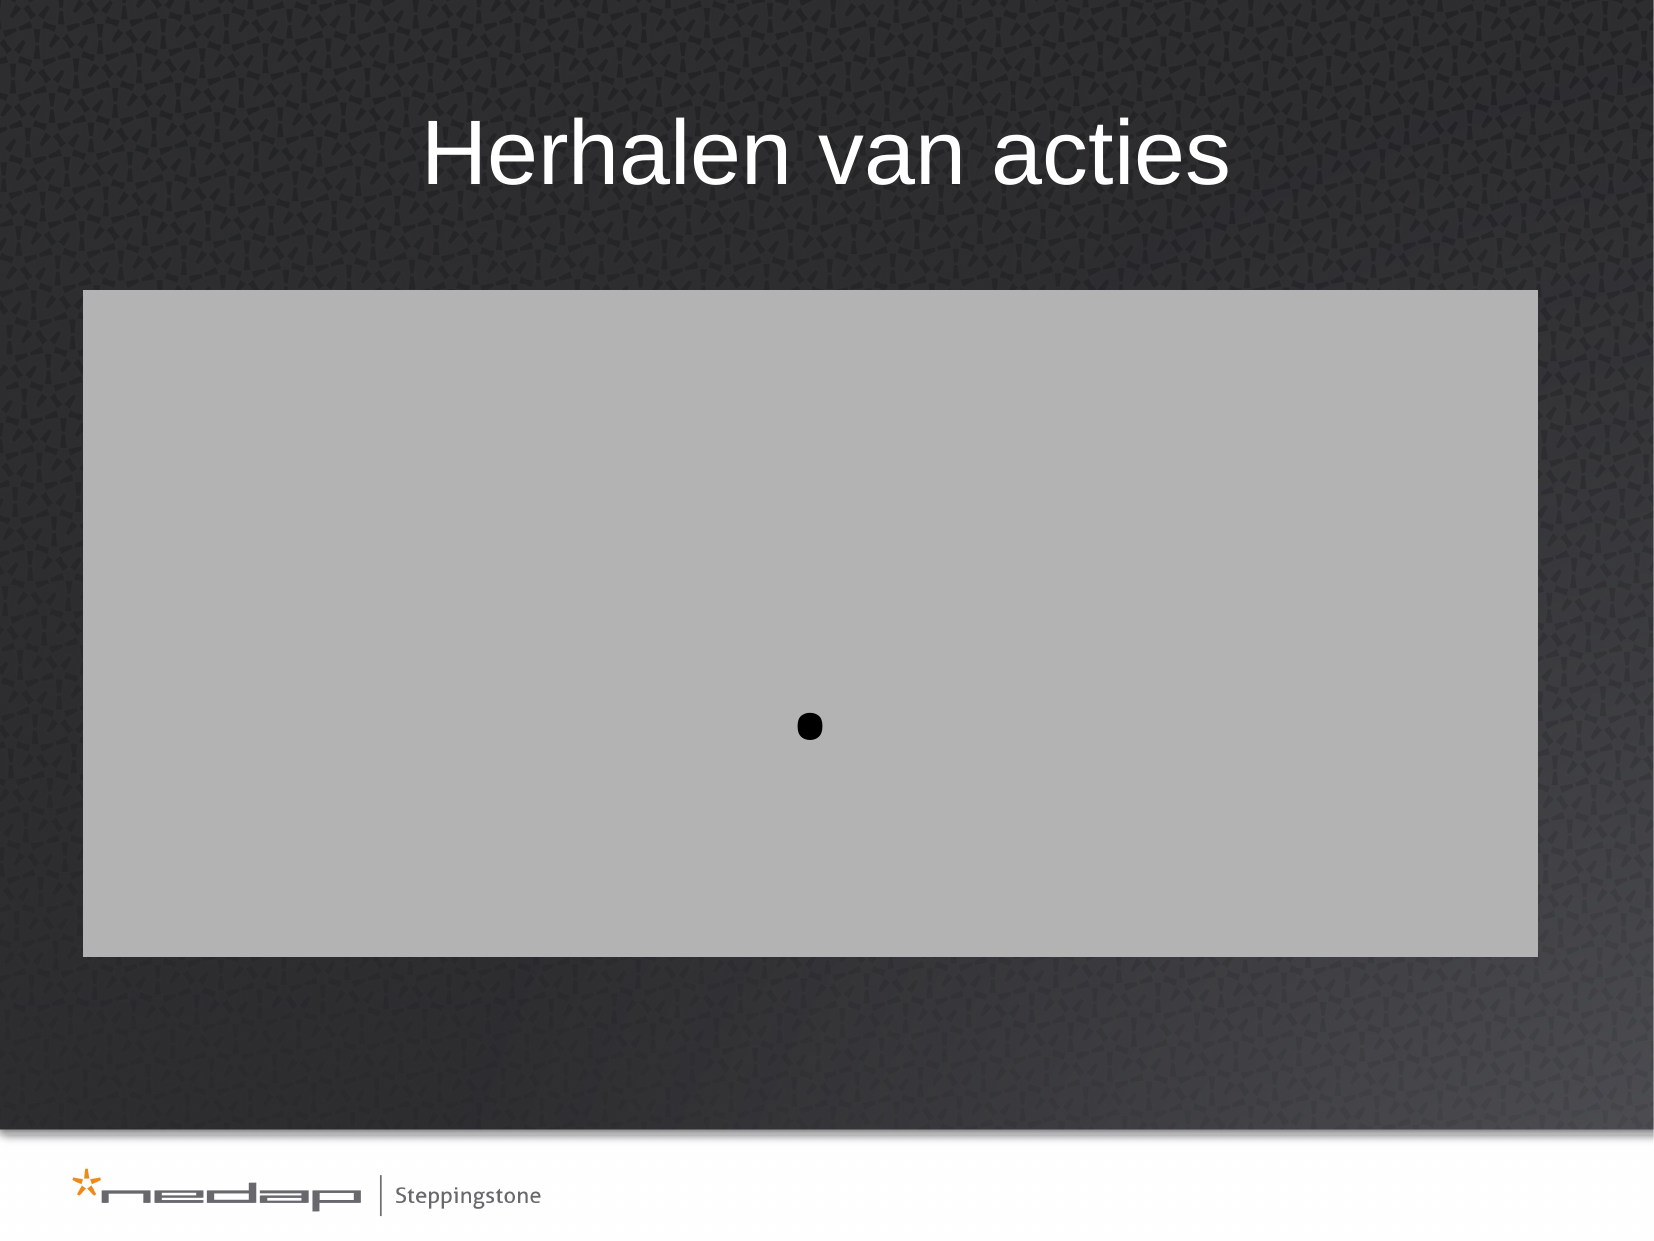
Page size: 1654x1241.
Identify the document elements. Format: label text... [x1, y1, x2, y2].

table_header . [83, 290, 1538, 957]
picture [0, 0, 1654, 1241]
title Herhalen van acties [82, 49, 1571, 257]
